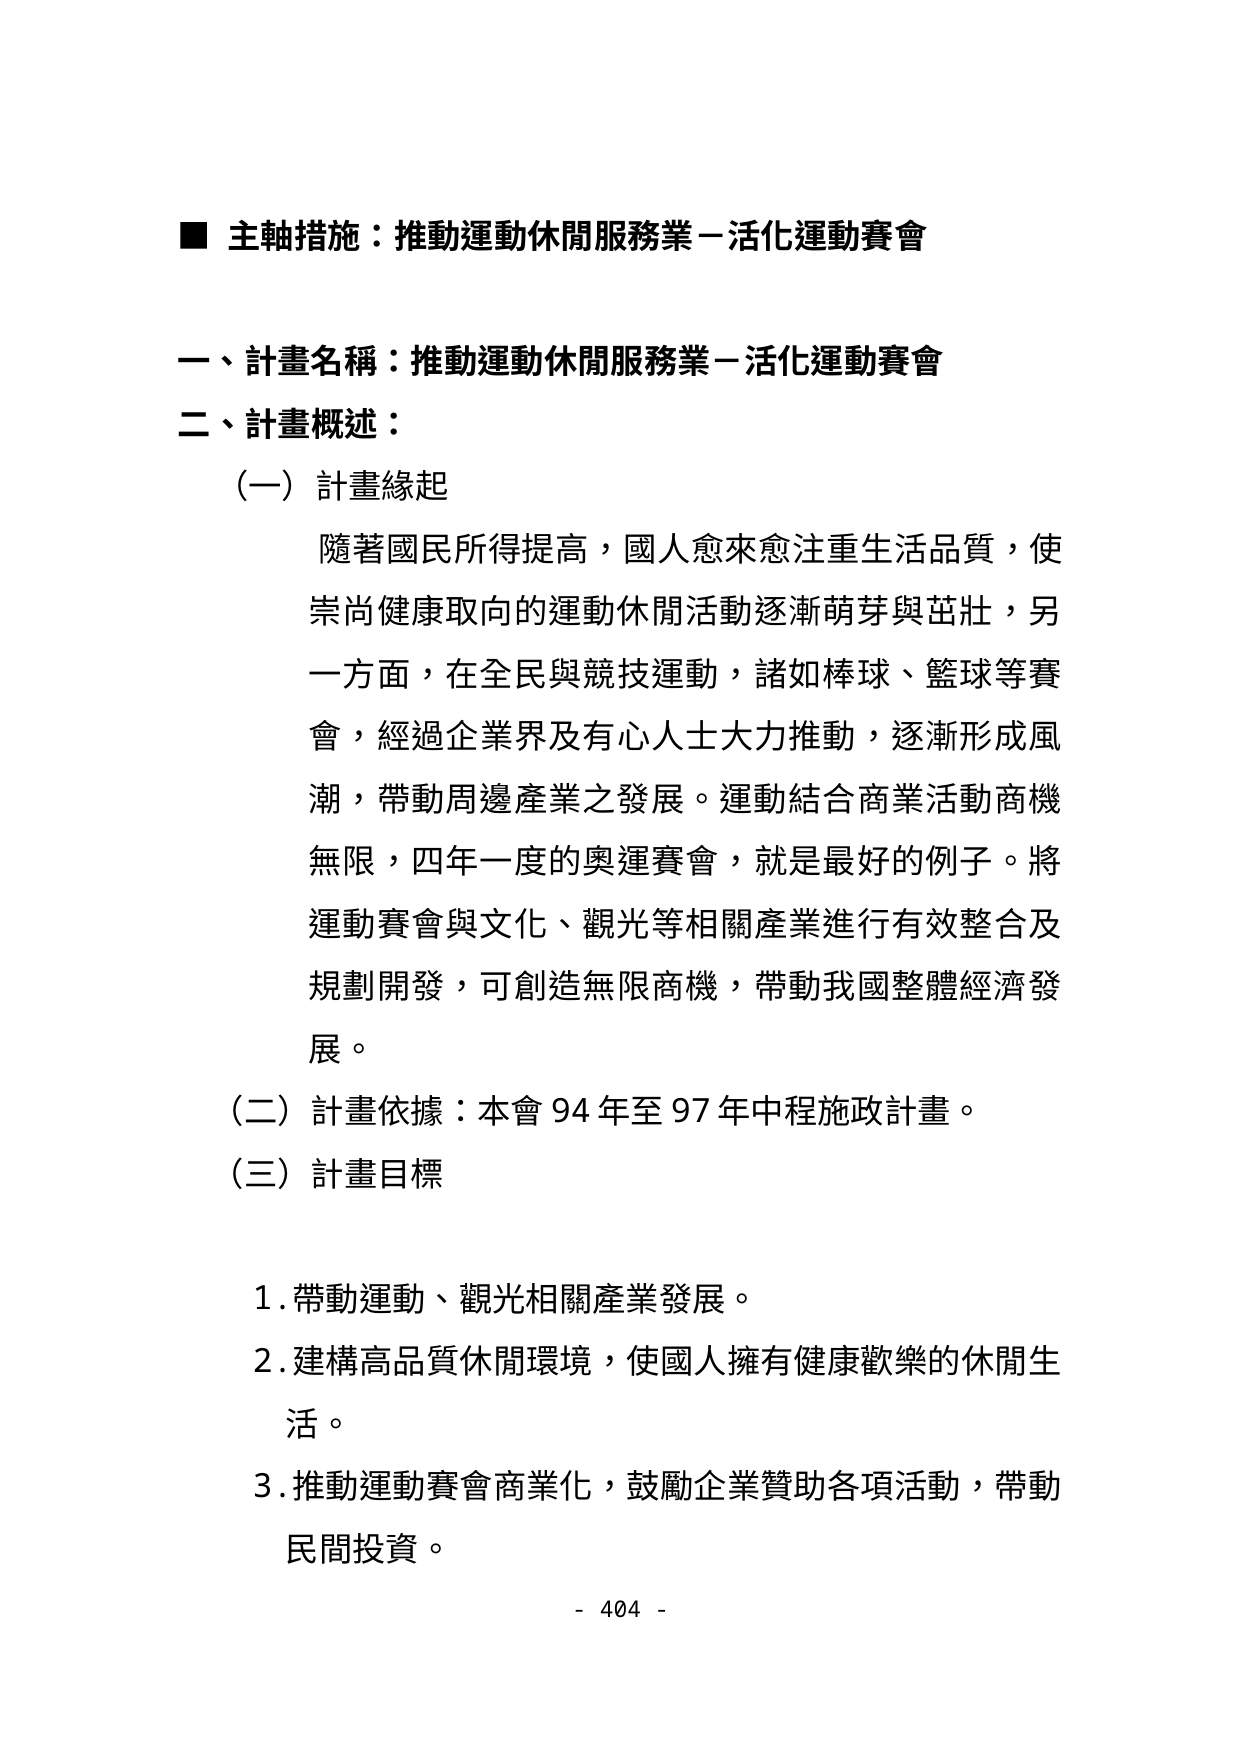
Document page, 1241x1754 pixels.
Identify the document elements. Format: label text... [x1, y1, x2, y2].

text 二、計畫概述： [177, 380, 1063, 442]
text 3.推動運動賽會商業化，鼓勵企業贊助各項活動，帶動民間投資。 [252, 1442, 1063, 1567]
text 1.帶動運動、觀光相關產業發展。 [252, 1255, 1063, 1317]
text （一）計畫緣起 [215, 442, 1063, 505]
text ■ 主軸措施：推動運動休閒服務業－活化運動賽會 [177, 192, 1063, 255]
text 一、計畫名稱：推動運動休閒服務業－活化運動賽會 [177, 317, 1063, 380]
text 隨著國民所得提高，國人愈來愈注重生活品質，使崇尚健康取向的運動休閒活動逐漸萌芽與茁壯，另一方面，在全民與競技運動，諸如棒球、籃球等賽會，經過企業界及有心人士大力推動，逐漸形成風潮，帶動周邊產業之發展。運動結合商業活動商機無限，四年一度的奧運賽會，就是最好的例子。將運動賽會與文化、觀光等相關產業進行有效整合及規劃開發，可創造無限商機，帶動我國整體經濟發展。 [308, 505, 1063, 1067]
text 2.建構高品質休閒環境，使國人擁有健康歡樂的休閒生活。 [252, 1317, 1063, 1442]
text （三）計畫目標 [177, 1130, 1063, 1192]
text （二）計畫依據：本會94年至97年中程施政計畫。 [177, 1067, 1063, 1130]
